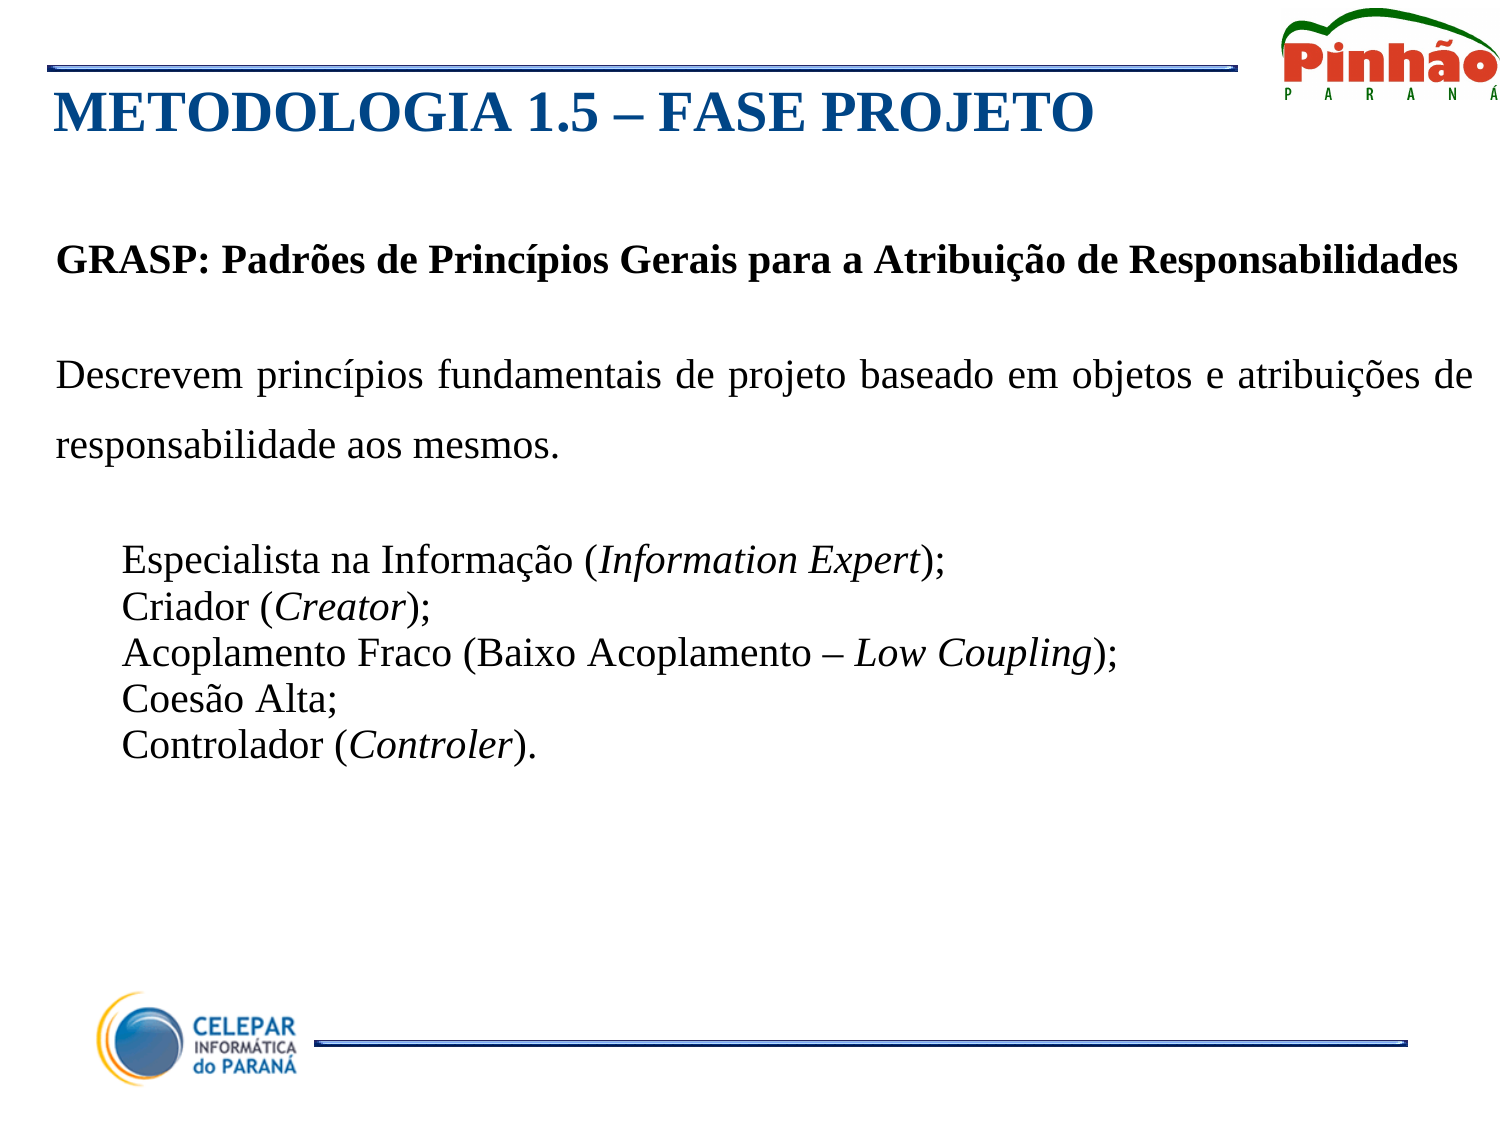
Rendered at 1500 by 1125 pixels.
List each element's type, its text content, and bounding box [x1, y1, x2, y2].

text_box GRASP: Padrões de Princípios Gerais para a Atribuição de Responsabilidades Descrevem princípios fundamentais de projeto baseado em objetos e atribuições de responsabilidade aos mesmos. Especialista na Informação (Information Expert); Criador (Creator); Acoplamento Fraco (Baixo Acoplamento – Low Coupling); Coesão Alta; Controlador (Controler). [55, 212, 1475, 798]
picture [95, 989, 303, 1091]
text_box METODOLOGIA 1.5 – FASE PROJETO [53, 79, 1097, 156]
picture [1281, 8, 1500, 100]
